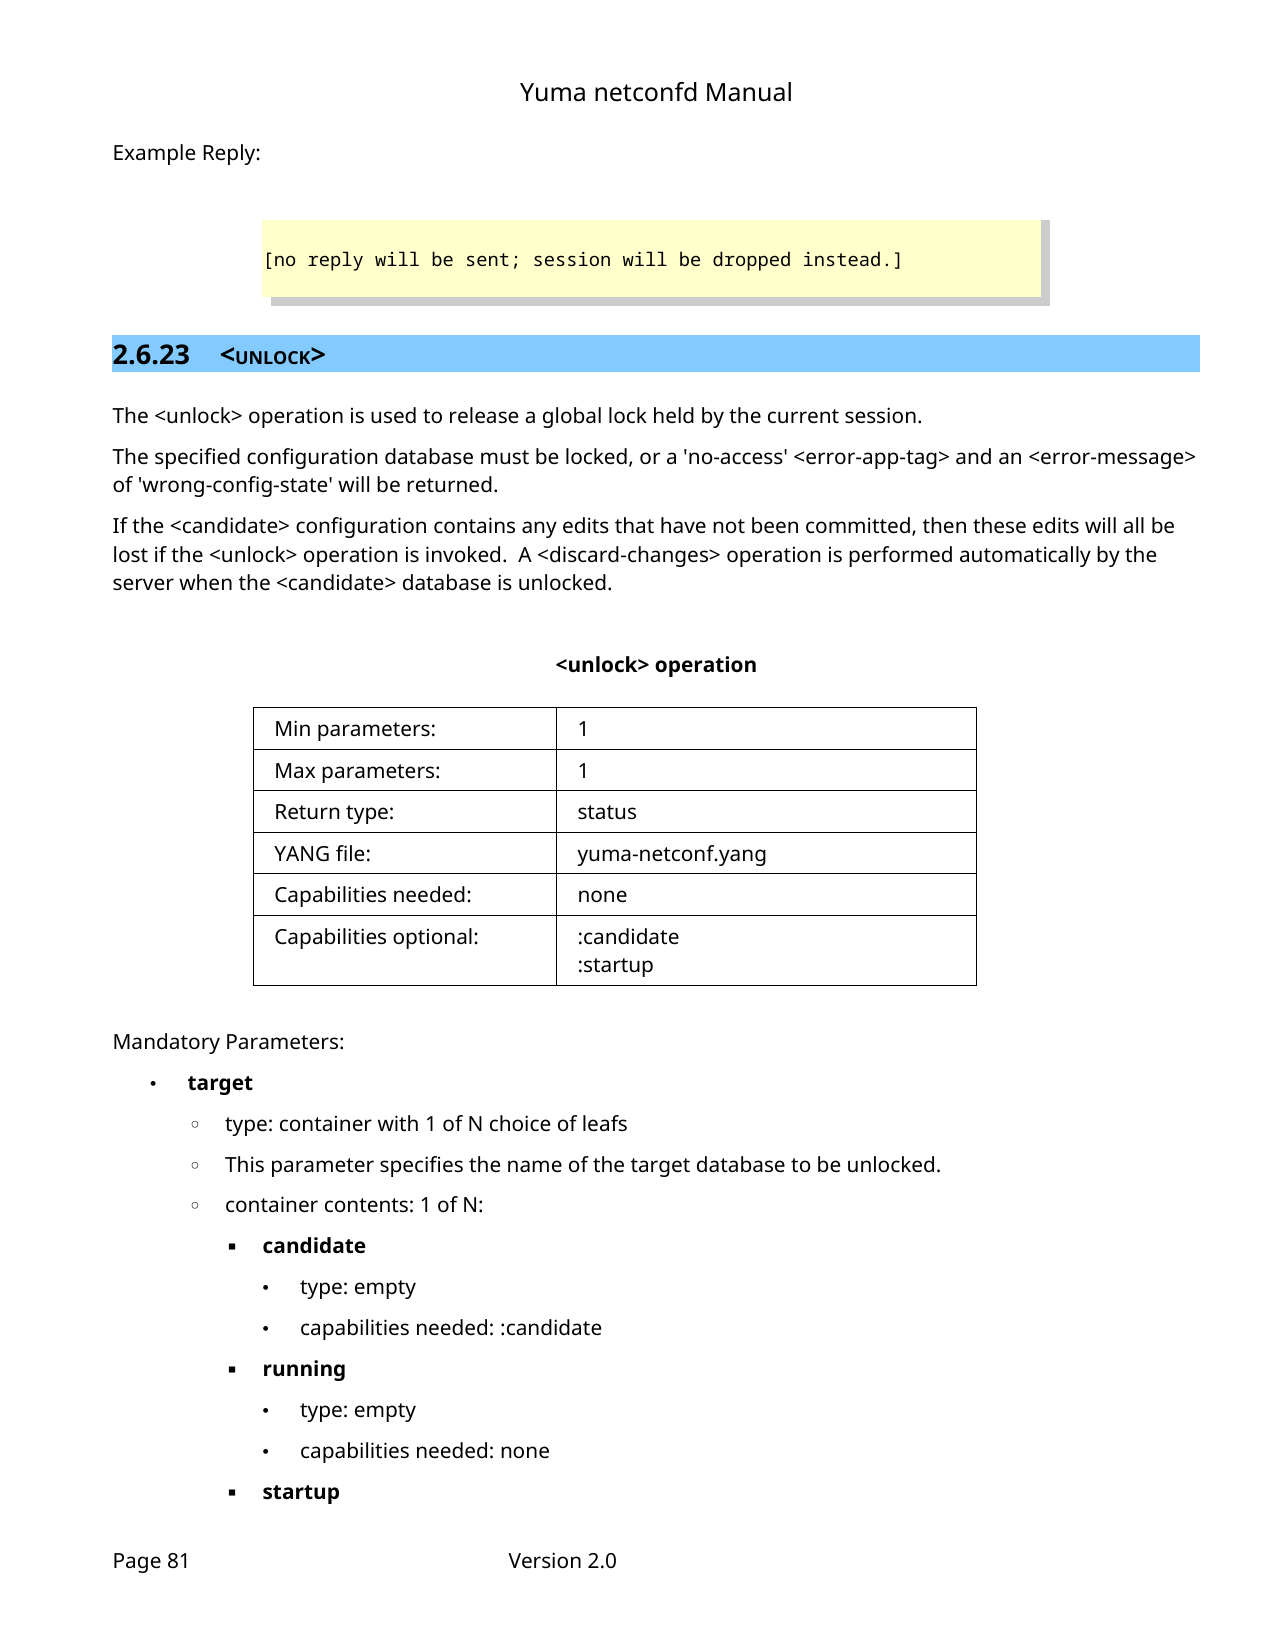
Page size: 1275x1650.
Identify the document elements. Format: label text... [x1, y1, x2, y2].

list type: empty [262, 1272, 1200, 1301]
list candidate [225, 1232, 1200, 1260]
table_cell Capabilities optional: [254, 916, 556, 985]
table_cell none [557, 874, 976, 915]
table_cell Return type: [254, 791, 556, 832]
list capabilities needed: none [262, 1436, 1200, 1465]
text If the <candidate> configuration contains any edits that have not been committed, then these edits will all be lost if the <unlock> operation is invoked. A <discard-changes> operation is performed automatically by the server when the <candidate> database is unlocked. [112, 511, 1200, 597]
table_cell YANG file: [254, 833, 556, 873]
table_cell 1 [557, 750, 976, 790]
text Mandatory Parameters: [112, 1027, 1200, 1055]
table_cell :candidate :startup [557, 916, 976, 985]
list capabilities needed: :candidate [262, 1313, 1200, 1342]
table_cell Max parameters: [254, 750, 556, 790]
table_header 1 [557, 708, 976, 749]
table_cell status [557, 791, 976, 832]
table_header Min parameters: [254, 708, 556, 749]
table_cell yuma-netconf.yang [557, 833, 976, 873]
table_cell Capabilities needed: [254, 874, 556, 915]
list type: container with 1 of N choice of leafs [187, 1109, 1200, 1137]
list type: empty [262, 1395, 1200, 1424]
text The specified configuration database must be locked, or a 'no-access' <error-app-tag> and an <error-message> of 'wrong-config-state' will be returned. [112, 442, 1200, 499]
text Example Reply: [112, 138, 1200, 167]
subtitle <unlock> operation [127, 650, 1185, 679]
subtitle <unlock> [112, 335, 1200, 372]
list running [225, 1354, 1200, 1383]
text [no reply will be sent; session will be dropped instead.] [262, 246, 1041, 271]
list target [150, 1068, 1200, 1096]
list This parameter specifies the name of the target database to be unlocked. [187, 1150, 1200, 1178]
list startup [225, 1477, 1200, 1506]
text The <unlock> operation is used to release a global lock held by the current session. [112, 401, 1200, 429]
list container contents: 1 of N: [187, 1191, 1200, 1219]
